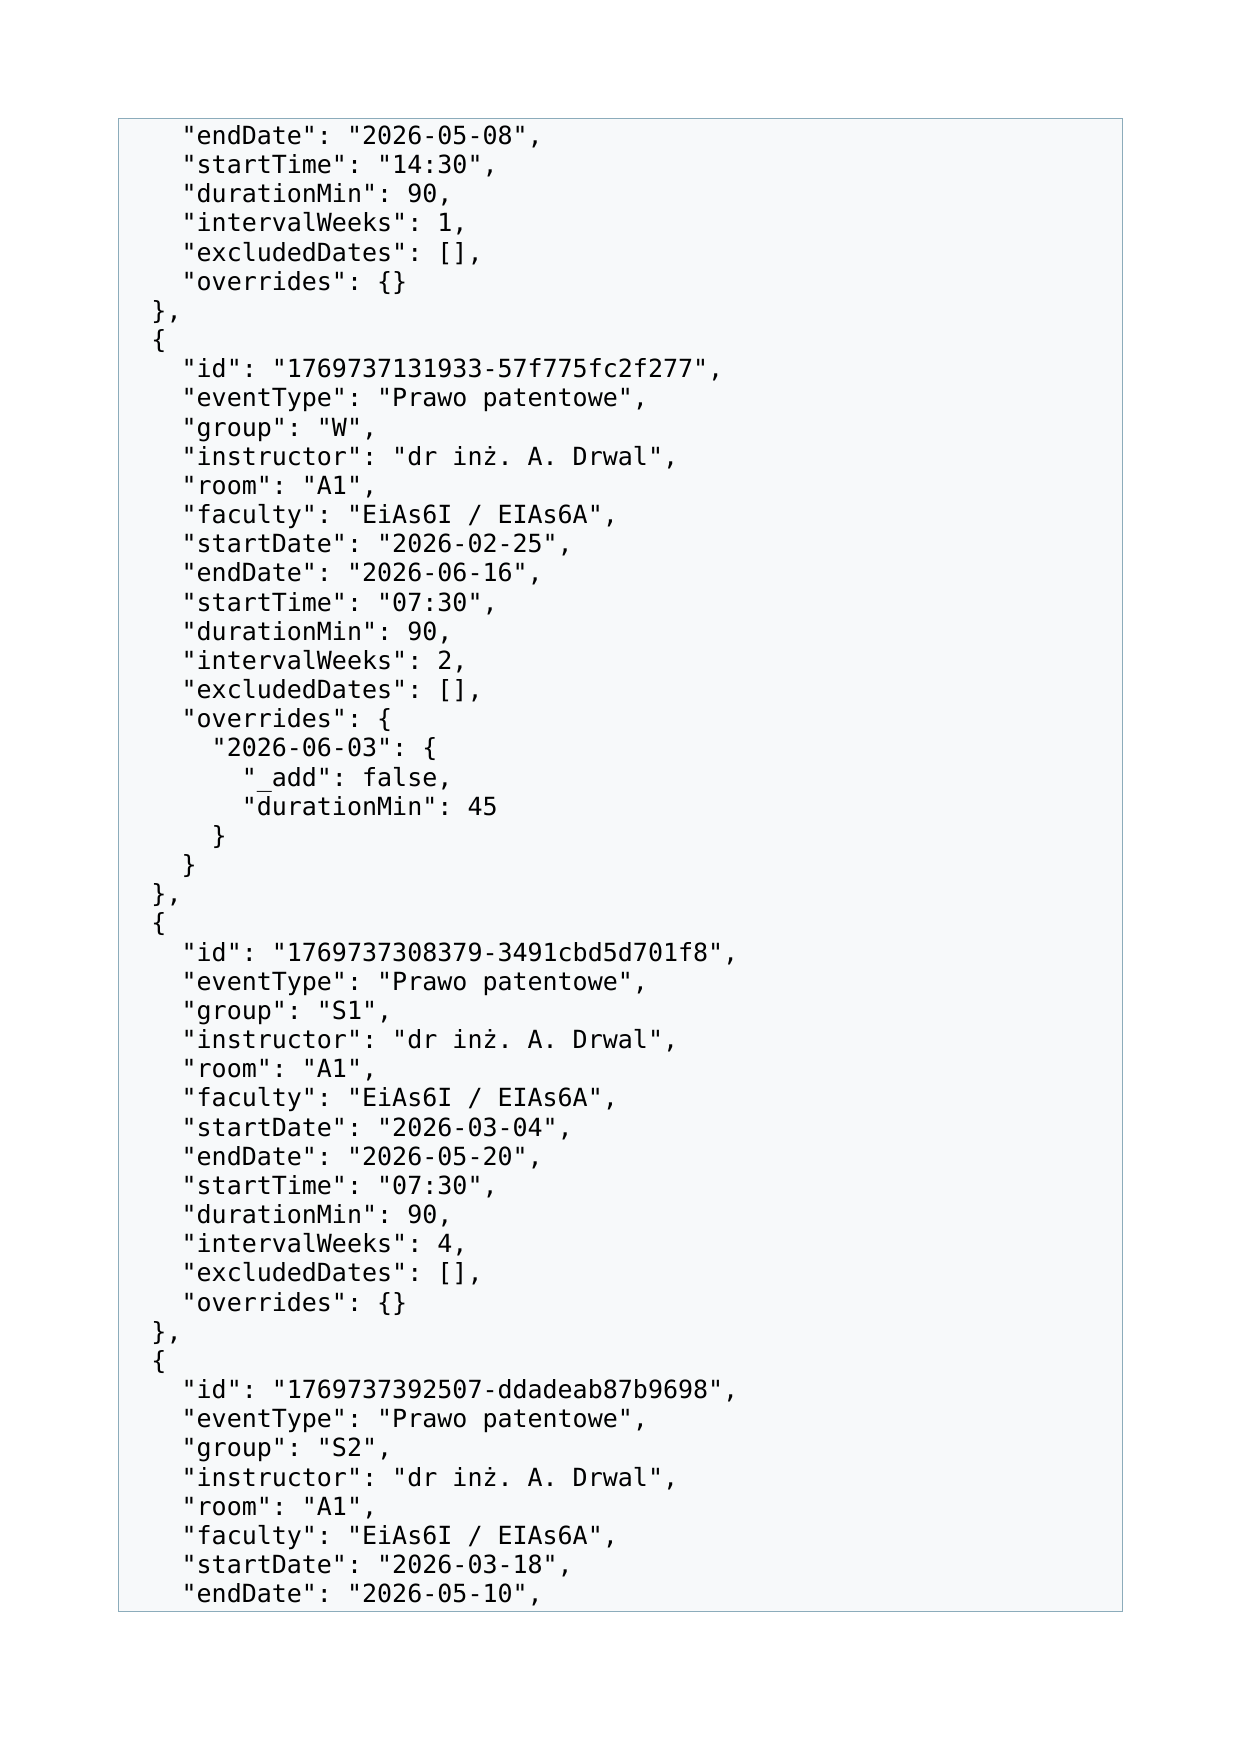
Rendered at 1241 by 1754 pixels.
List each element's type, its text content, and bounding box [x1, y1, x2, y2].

text "endDate": "2026-05-08", "startTime": "14:30", "durationMin": 90, "intervalWeeks": 1, "excludedDates": [], "overrides": {} }, { "id": "1769737131933-57f775fc2f277", "eventType": "Prawo patentowe", "group": "W", "instructor": "dr inż. A. Drwal", "room": "A1", "faculty": "EiAs6I / EIAs6A", "startDate": "2026-02-25", "endDate": "2026-06-16", "startTime": "07:30", "durationMin": 90, "intervalWeeks": 2, "excludedDates": [], "overrides": { "2026-06-03": { "_add": false, "durationMin": 45 } } }, { "id": "1769737308379-3491cbd5d701f8", "eventType": "Prawo patentowe", "group": "S1", "instructor": "dr inż. A. Drwal", "room": "A1", "faculty": "EiAs6I / EIAs6A", "startDate": "2026-03-04", "endDate": "2026-05-20", "startTime": "07:30", "durationMin": 90, "intervalWeeks": 4, "excludedDates": [], "overrides": {} }, { "id": "1769737392507-ddadeab87b9698", "eventType": "Prawo patentowe", "group": "S2", "instructor": "dr inż. A. Drwal", "room": "A1", "faculty": "EiAs6I / EIAs6A", "startDate": "2026-03-18", "endDate": "2026-05-10", [119, 119, 1122, 1611]
